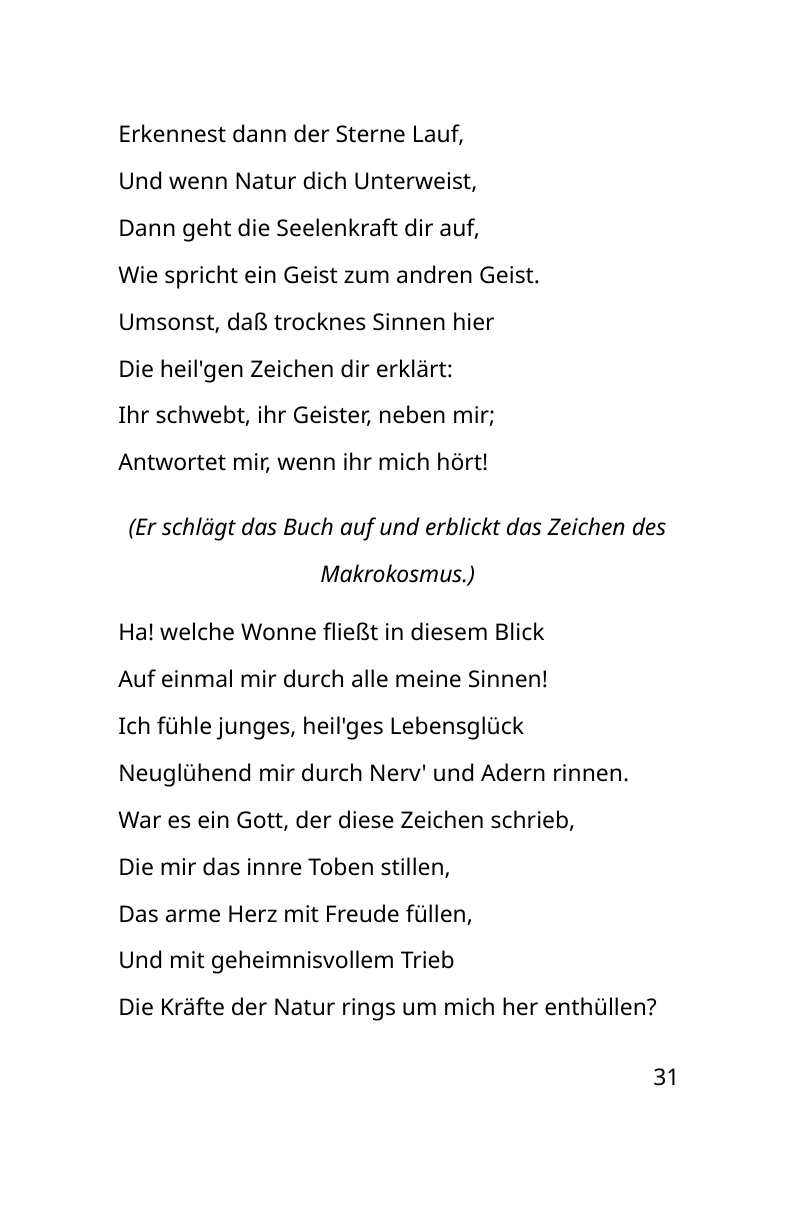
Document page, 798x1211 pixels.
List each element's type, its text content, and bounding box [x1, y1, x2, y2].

text Ha! welche Wonne fließt in diesem Blick Auf einmal mir durch alle meine Sinnen! Ich fühle junges, heil'ges Lebensglück Neuglühend mir durch Nerv' und Adern rinnen. War es ein Gott, der diese Zeichen schrieb, Die mir das innre Toben stillen, Das arme Herz mit Freude füllen, Und mit geheimnisvollem Trieb Die Kräfte der Natur rings um mich her enthüllen? [118, 616, 679, 1023]
text (Er schlägt das Buch auf und erblickt das Zeichen des Makrokosmus.) [118, 511, 679, 589]
text Erkennest dann der Sterne Lauf, Und wenn Natur dich Unterweist, Dann geht die Seelenkraft dir auf, Wie spricht ein Geist zum andren Geist. Umsonst, daß trocknes Sinnen hier Die heil'gen Zeichen dir erklärt: Ihr schwebt, ihr Geister, neben mir; Antwortet mir, wenn ihr mich hört! [118, 118, 679, 477]
